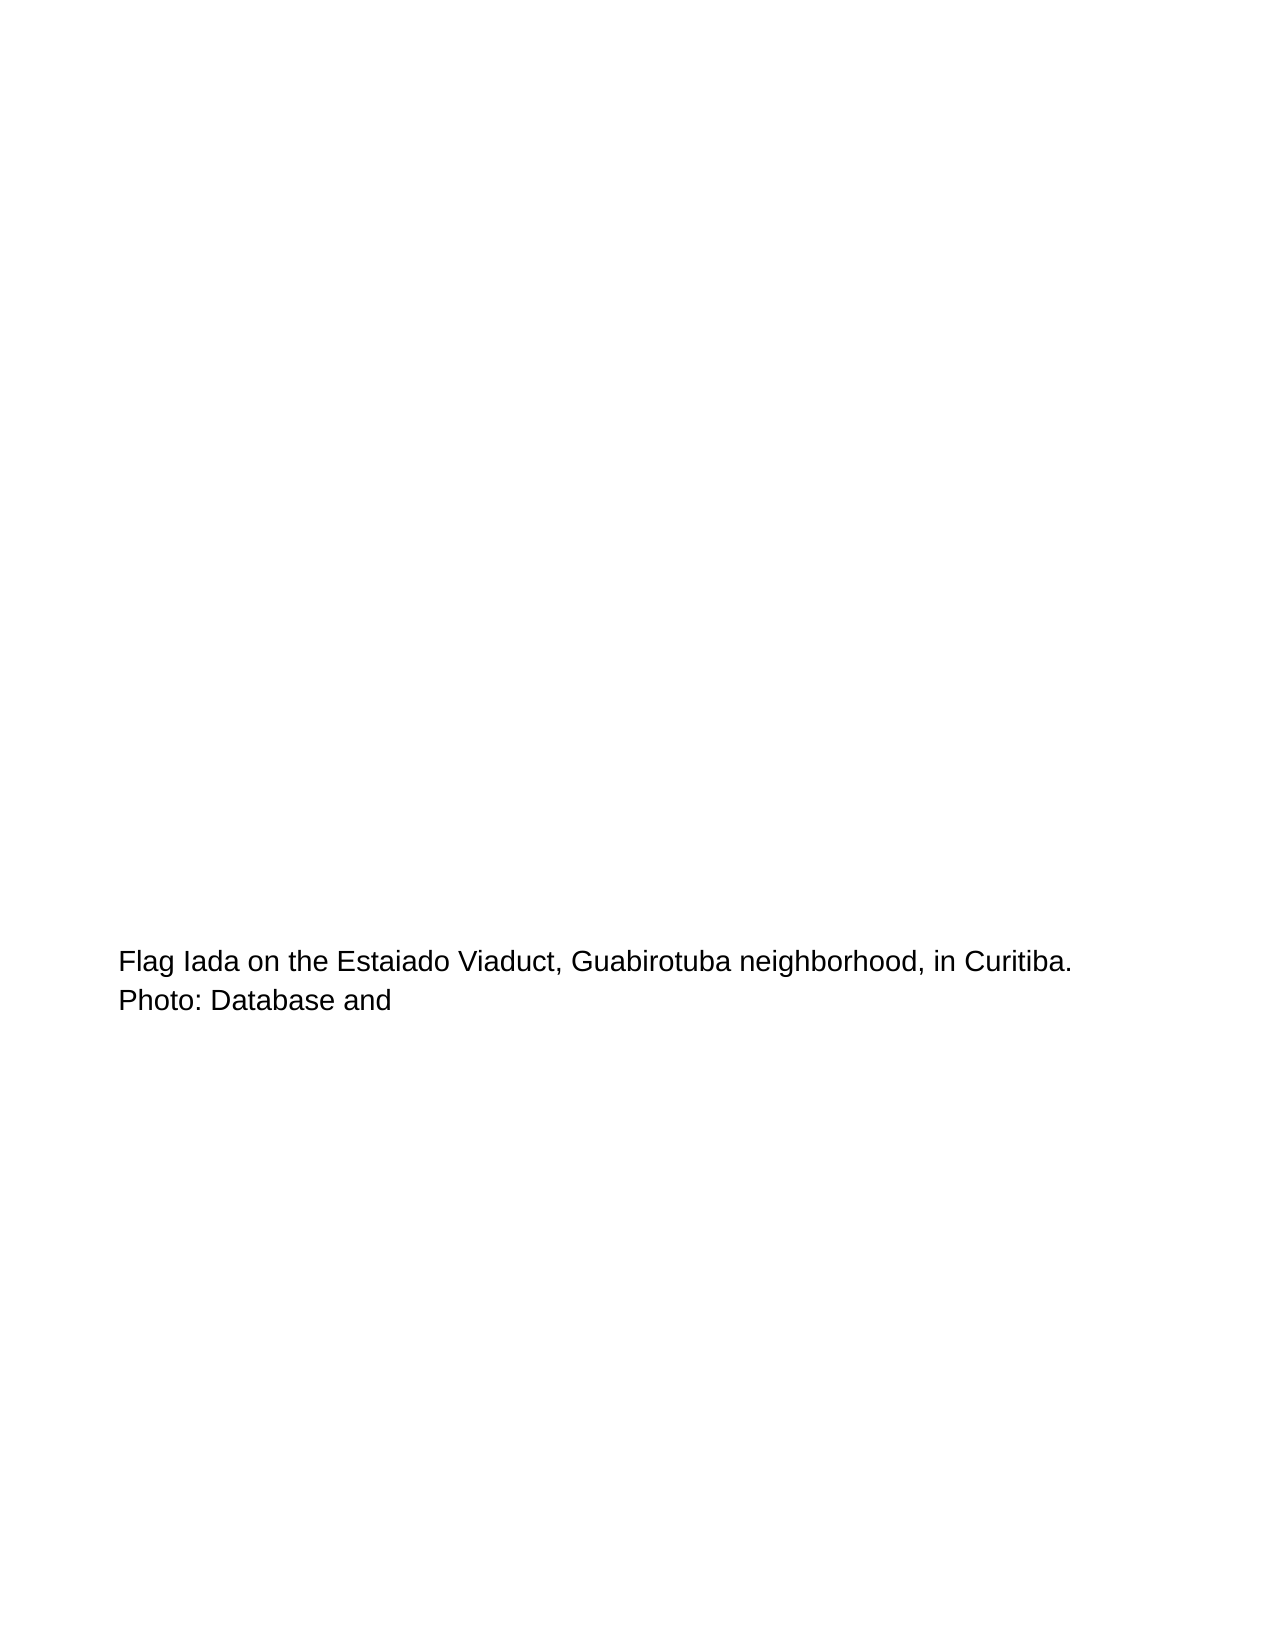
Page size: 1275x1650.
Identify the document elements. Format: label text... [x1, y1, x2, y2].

text Flag Iada on the Estaiado Viaduct, Guabirotuba neighborhood, in Curitiba. Photo: Database and [118, 944, 1157, 1016]
